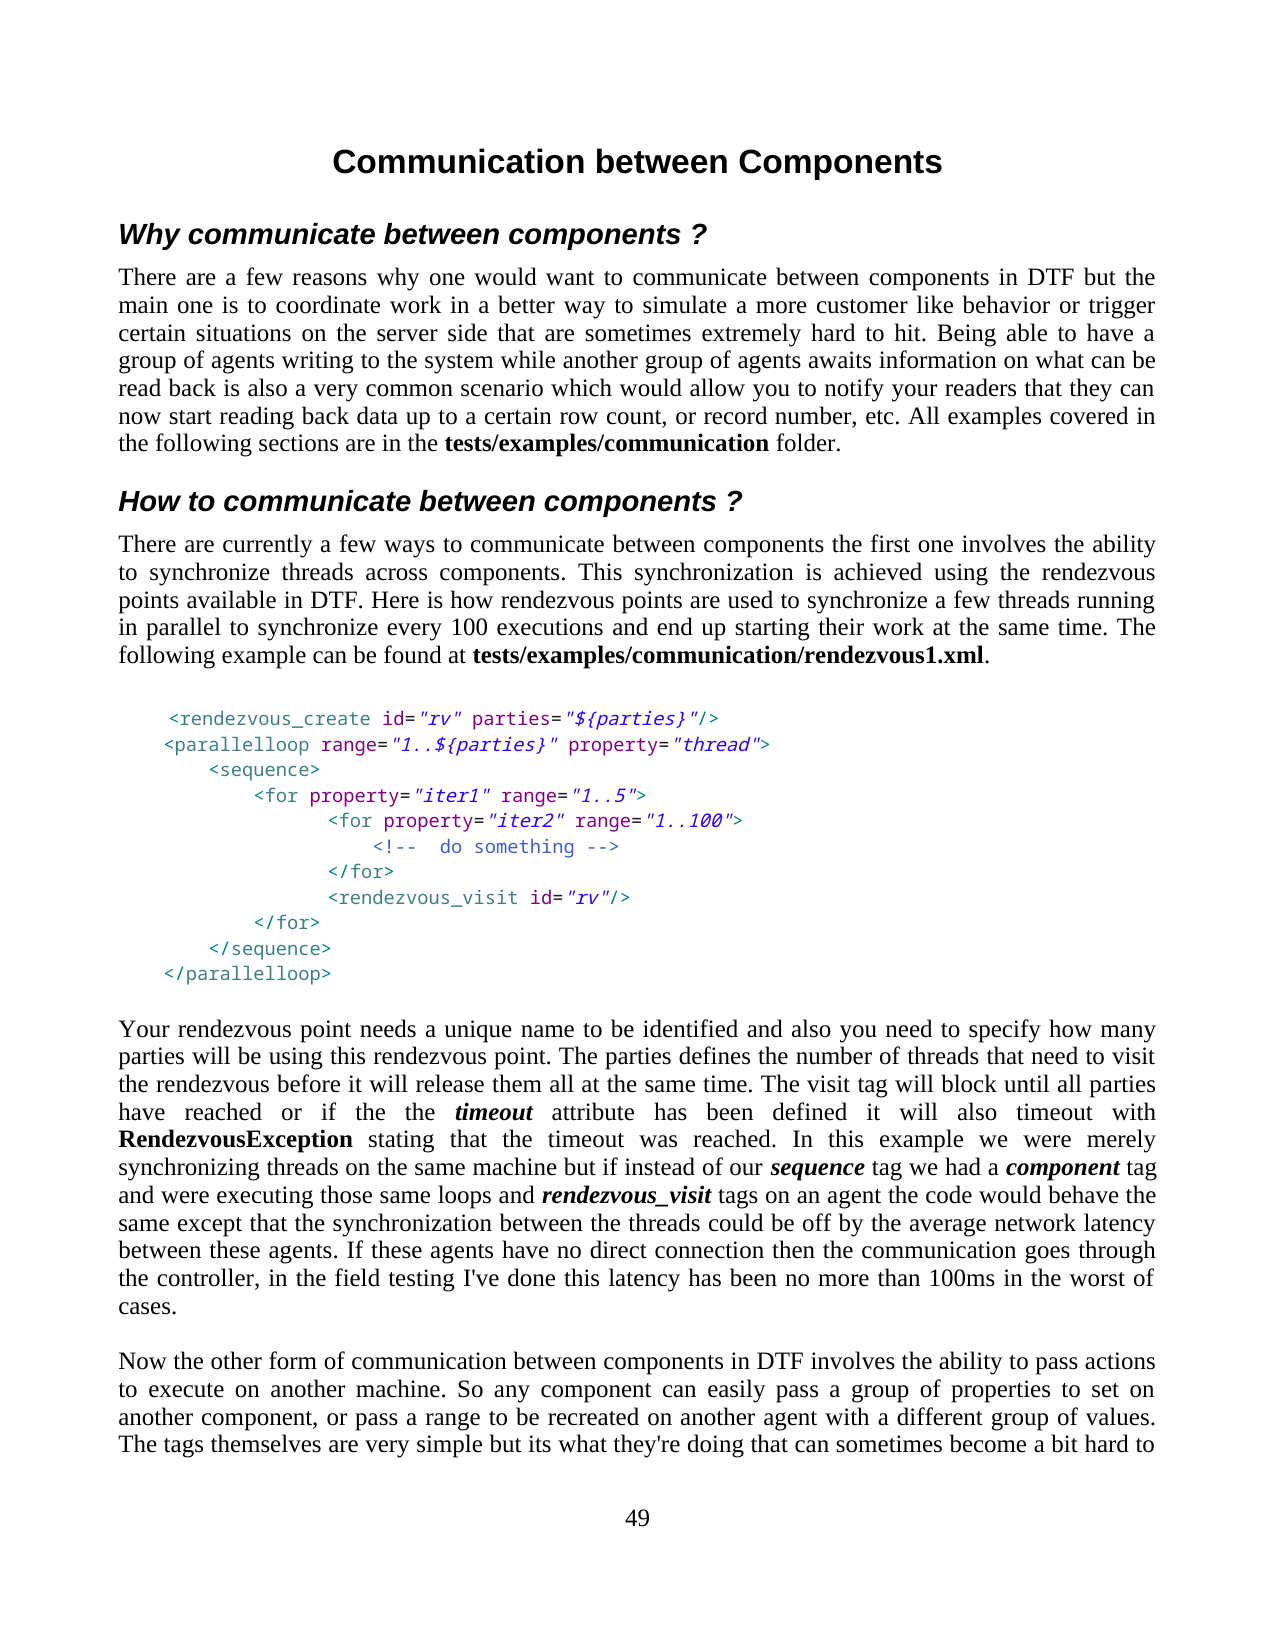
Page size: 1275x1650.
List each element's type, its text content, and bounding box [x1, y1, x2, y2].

subtitle Why communicate between components ? [118, 218, 1157, 251]
text </for> [118, 859, 1157, 884]
text <sequence> [118, 757, 1157, 782]
text Now the other form of communication between components in DTF involves the ability to pass actions to execute on another machine. So any component can easily pass a group of properties to set on another component, or pass a range to be recreated on another agent with a different group of values. The tags themselves are very simple but its what they're doing that can sometimes become a bit hard to [118, 1347, 1157, 1458]
text There are a few reasons why one would want to communicate between components in DTF but the main one is to coordinate work in a better way to simulate a more customer like behavior or trigger certain situations on the server side that are sometimes extremely hard to hit. Being able to have a group of agents writing to the system while another group of agents awaits information on what can be read back is also a very common scenario which would allow you to notify your readers that they can now start reading back data up to a certain row count, or record number, etc. All examples covered in the following sections are in the tests/examples/communication folder. [118, 263, 1157, 457]
text <for property="iter2" range="1..100"> [118, 808, 1157, 833]
text <parallelloop range="1..${parties}" property="thread"> [118, 731, 1157, 757]
text <for property="iter1" range="1..5"> [118, 782, 1157, 808]
text There are currently a few ways to communicate between components the first one involves the ability to synchronize threads across components. This synchronization is achieved using the rendezvous points available in DTF. Here is how rendezvous points are used to synchronize a few threads running in parallel to synchronize every 100 executions and end up starting their work at the same time. The following example can be found at tests/examples/communication/rendezvous1.xml. [118, 530, 1157, 669]
subtitle How to communicate between components ? [118, 485, 1157, 518]
text <rendezvous_create id="rv" parties="${parties}"/> [118, 703, 1157, 731]
text </sequence> [118, 935, 1157, 961]
text Your rendezvous point needs a unique name to be identified and also you need to specify how many parties will be using this rendezvous point. The parties defines the number of threads that need to visit the rendezvous before it will release them all at the same time. The visit tag will block until all parties have reached or if the the timeout attribute has been defined it will also timeout with RendezvousException stating that the timeout was reached. In this example we were merely synchronizing threads on the same machine but if instead of our sequence tag we had a component tag and were executing those same loops and rendezvous_visit tags on an agent the code would behave the same except that the synchronization between the threads could be off by the average network latency between these agents. If these agents have no direct connection then the communication goes through the controller, in the field testing I've done this latency has been no more than 100ms in the worst of cases. [118, 1015, 1157, 1319]
text </for> [118, 910, 1157, 935]
subtitle Communication between Components [118, 143, 1157, 181]
text <rendezvous_visit id="rv"/> [118, 884, 1157, 910]
text <!-- do something --> [118, 833, 1157, 859]
text </parallelloop> [118, 961, 1157, 986]
